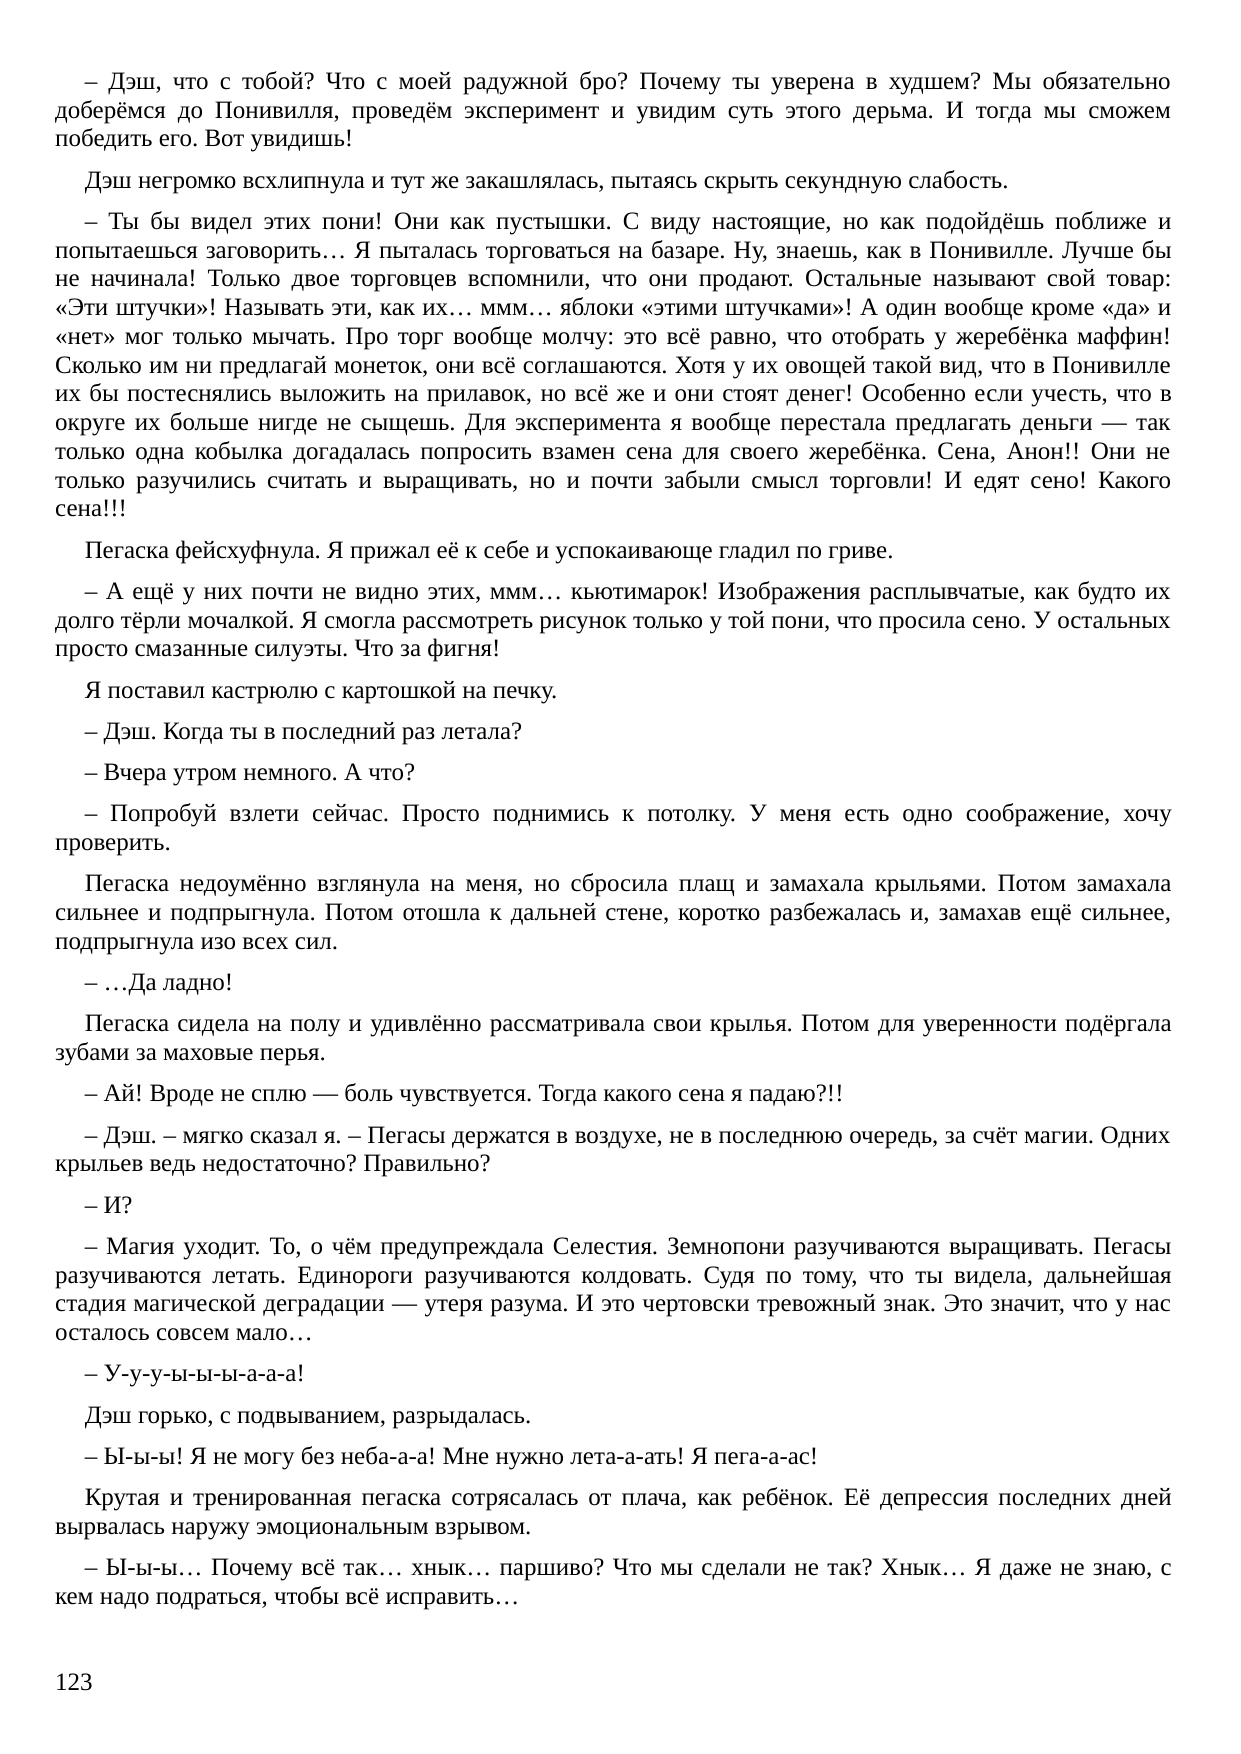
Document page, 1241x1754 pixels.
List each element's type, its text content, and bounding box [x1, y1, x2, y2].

text – Дэш, что с тобой? Что с моей радужной бро? Почему ты уверена в худшем? Мы обязательно доберёмся до Понивилля, проведём эксперимент и увидим суть этого дерьма. И тогда мы сможем победить его. Вот увидишь! [55, 66, 1173, 152]
text – Ы-ы-ы! Я не могу без неба-а-а! Мне нужно лета-а-ать! Я пега-а-ас! [55, 1441, 1173, 1470]
text – И? [55, 1190, 1173, 1218]
text – Дэш. – мягко сказал я. – Пегасы держатся в воздухе, не в последнюю очередь, за счёт магии. Одних крыльев ведь недостаточно? Правильно? [55, 1120, 1173, 1177]
text Пегаска недоумённо взглянула на меня, но сбросила плащ и замахала крыльями. Потом замахала сильнее и подпрыгнула. Потом отошла к дальней стене, коротко разбежалась и, замахав ещё сильнее, подпрыгнула изо всех сил. [55, 868, 1173, 955]
text Дэш негромко всхлипнула и тут же закашлялась, пытаясь скрыть секундную слабость. [55, 165, 1173, 193]
text Я поставил кастрюлю с картошкой на печку. [55, 675, 1173, 703]
text – А ещё у них почти не видно этих, ммм… кьютимарок! Изображения расплывчатые, как будто их долго тёрли мочалкой. Я смогла рассмотреть рисунок только у той пони, что просила сено. У остальных просто смазанные силуэты. Что за фигня! [55, 576, 1173, 662]
text – Попробуй взлети сейчас. Просто поднимись к потолку. У меня есть одно соображение, хочу проверить. [55, 798, 1173, 856]
text Пегаска сидела на полу и удивлённо рассматривала свои крылья. Потом для уверенности подёргала зубами за маховые перья. [55, 1008, 1173, 1066]
text – …Да ладно! [55, 967, 1173, 996]
text – Магия уходит. То, о чём предупреждала Селестия. Земнопони разучиваются выращивать. Пегасы разучиваются летать. Единороги разучиваются колдовать. Судя по тому, что ты видела, дальнейшая стадия магической деградации — утеря разума. И это чертовски тревожный знак. Это значит, что у нас осталось совсем мало… [55, 1231, 1173, 1346]
text – Дэш. Когда ты в последний раз летала? [55, 716, 1173, 745]
text Пегаска фейсхуфнула. Я прижал её к себе и успокаивающе гладил по гриве. [55, 535, 1173, 563]
text – Ай! Вроде не сплю — боль чувствуется. Тогда какого сена я падаю?!! [55, 1078, 1173, 1107]
text – Ы-ы-ы… Почему всё так… хнык… паршиво? Что мы сделали не так? Хнык… Я даже не знаю, с кем надо подраться, чтобы всё исправить… [55, 1552, 1173, 1610]
text Крутая и тренированная пегаска сотрясалась от плача, как ребёнок. Её депрессия последних дней вырвалась наружу эмоциональным взрывом. [55, 1482, 1173, 1540]
text Дэш горько, с подвыванием, разрыдалась. [55, 1400, 1173, 1428]
text – У-у-у-ы-ы-ы-а-а-а! [55, 1358, 1173, 1387]
text – Вчера утром немного. А что? [55, 757, 1173, 786]
text – Ты бы видел этих пони! Они как пустышки. С виду настоящие, но как подойдёшь поближе и попытаешься заговорить… Я пыталась торговаться на базаре. Ну, знаешь, как в Понивилле. Лучше бы не начинала! Только двое торговцев вспомнили, что они продают. Остальные называют свой товар: «Эти штучки»! Называть эти, как их… ммм… яблоки «этими штучками»! А один вообще кроме «да» и «нет» мог только мычать. Про торг вообще молчу: это всё равно, что отобрать у жеребёнка маффин! Сколько им ни предлагай монеток, они всё соглашаются. Хотя у их овощей такой вид, что в Понивилле их бы постеснялись выложить на прилавок, но всё же и они стоят денег! Особенно если учесть, что в округе их больше нигде не сыщешь. Для эксперимента я вообще перестала предлагать деньги — так только одна кобылка догадалась попросить взамен сена для своего жеребёнка. Сена, Анон!! Они не только разучились считать и выращивать, но и почти забыли смысл торговли! И едят сено! Какого сена!!! [55, 206, 1173, 522]
